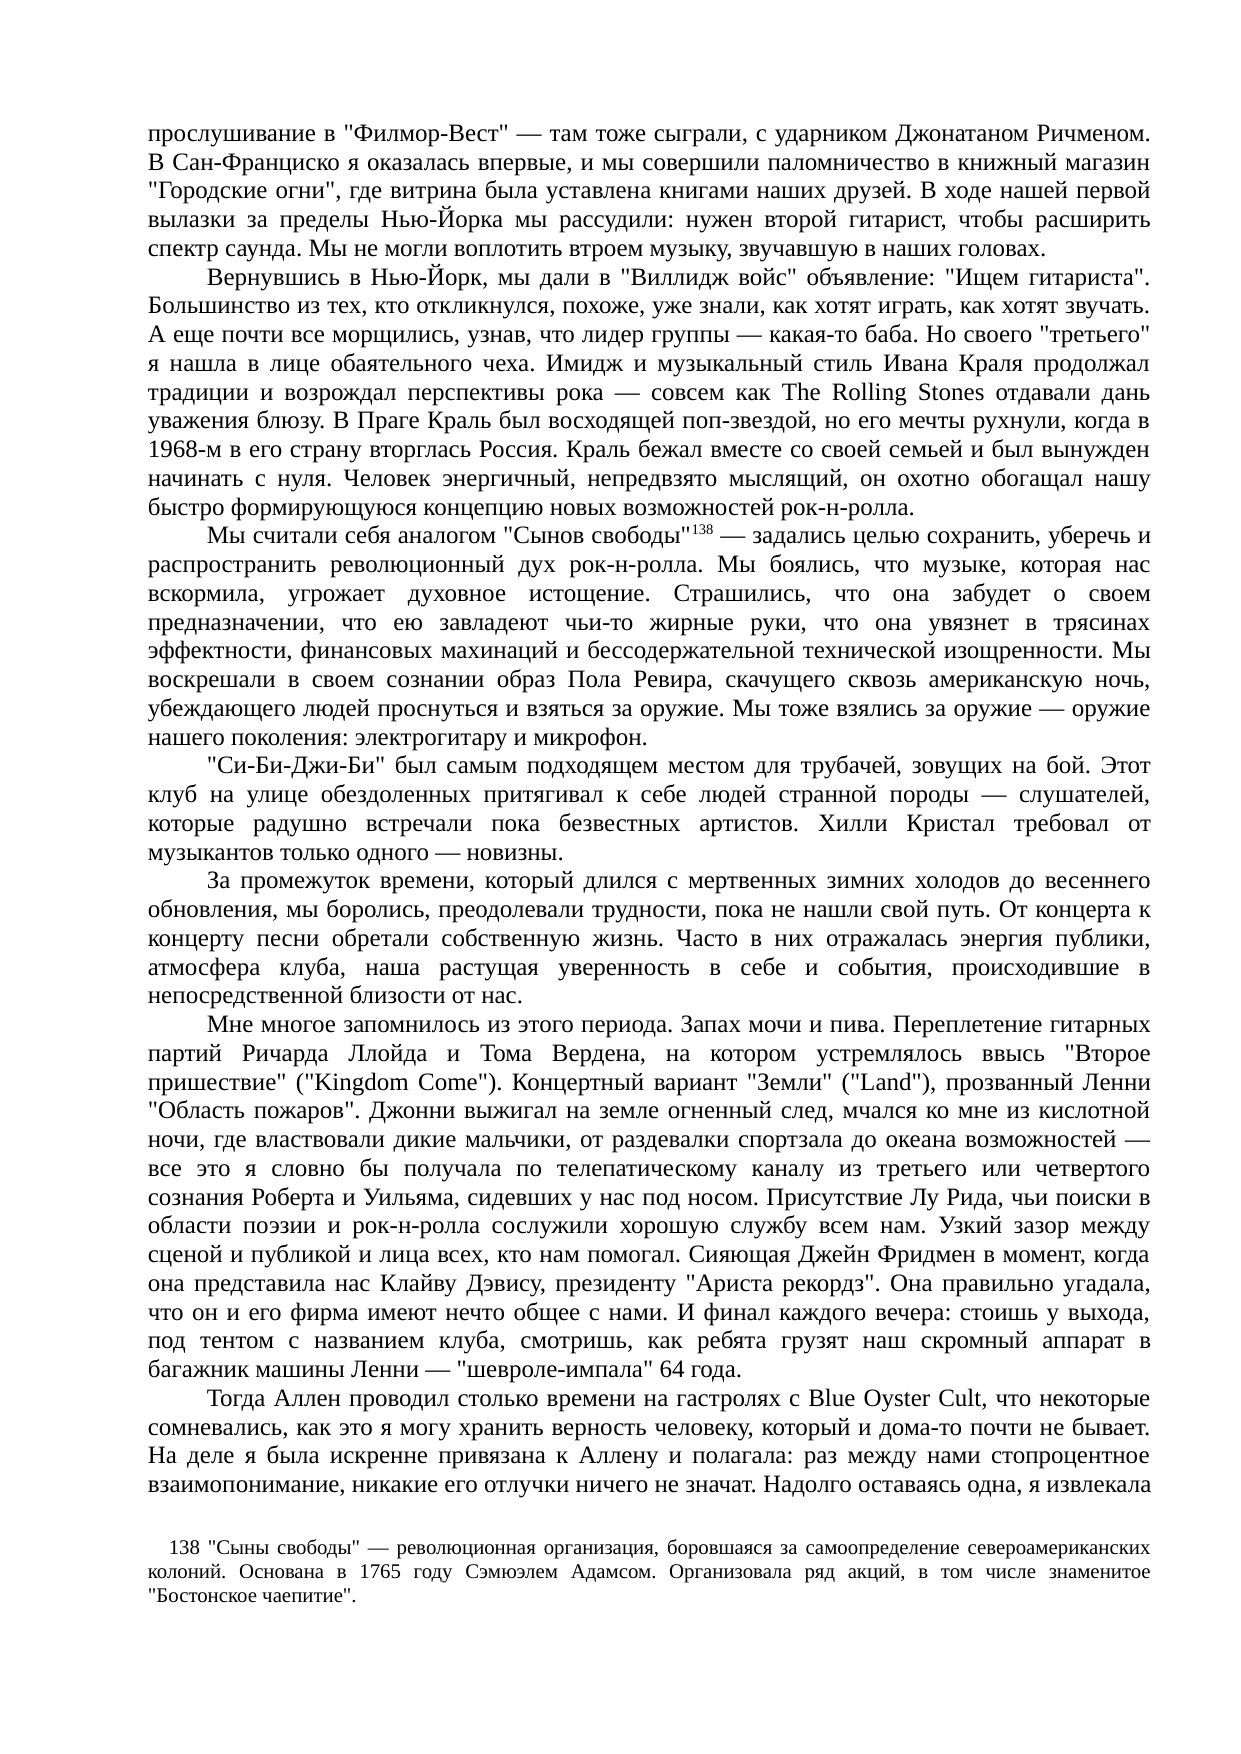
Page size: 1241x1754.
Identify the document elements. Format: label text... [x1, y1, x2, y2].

text Мы считали себя аналогом "Сынов свободы" — задались целью сохранить, уберечь и распространить революционный дух рок-н-ролла. Мы боялись, что музыке, которая нас вскормила, угрожает духовное истощение. Страшились, что она забудет о своем предназначении, что ею завладеют чьи-то жирные руки, что она увязнет в трясинах эффектности, финансовых махинаций и бессодержательной технической изощренности. Мы воскрешали в своем сознании образ Пола Ревира, скачущего сквозь американскую ночь, убеждающего людей проснуться и взяться за оружие. Мы тоже взялись за оружие — оружие нашего поколения: электрогитару и микрофон. [148, 521, 1152, 751]
text Тогда Аллен проводил столько времени на гастролях с Blue Oyster Cult, что некоторые сомневались, как это я могу хранить верность человеку, который и дома-то почти не бывает. На деле я была искренне привязана к Аллену и полагала: раз между нами стопроцентное взаимопонимание, никакие его отлучки ничего не значат. Надолго оставаясь одна, я извлекала [148, 1383, 1152, 1498]
text Вернувшись в Нью-Йорк, мы дали в "Виллидж войс" объявление: "Ищем гитариста". Большинство из тех, кто откликнулся, похоже, уже знали, как хотят играть, как хотят звучать. А еще почти все морщились, узнав, что лидер группы — какая-то баба. Но своего "третьего" я нашла в лице обаятельного чеха. Имидж и музыкальный стиль Ивана Краля продолжал традиции и возрождал перспективы рока — совсем как The Rolling Stones отдавали дань уважения блюзу. В Праге Краль был восходящей поп-звездой, но его мечты рухнули, когда в 1968-м в его страну вторглась Россия. Краль бежал вместе со своей семьей и был вынужден начинать с нуля. Человек энергичный, непредвзято мыслящий, он охотно обогащал нашу быстро формирующуюся концепцию новых возможностей рок-н-ролла. [148, 262, 1152, 521]
text "Сыны свободы" — революционная организация, боровшаяся за самоопределение североамериканских колоний. Основана в 1765 году Сэмюэлем Адамсом. Организовала ряд акций, в том числе знаменитое "Бостонское чаепитие". [148, 1535, 1152, 1607]
text "Си-Би-Джи-Би" был самым подходящем местом для трубачей, зовущих на бой. Этот клуб на улице обездоленных притягивал к себе людей странной породы — слушателей, которые радушно встречали пока безвестных артистов. Хилли Кристал требовал от музыкантов только одного — новизны. [148, 751, 1152, 866]
text За промежуток времени, который длился с мертвенных зимних холодов до весеннего обновления, мы боролись, преодолевали трудности, пока не нашли свой путь. От концерта к концерту песни обретали собственную жизнь. Часто в них отражалась энергия публики, атмосфера клуба, наша растущая уверенность в себе и события, происходившие в непосредственной близости от нас. [148, 866, 1152, 1009]
text прослушивание в "Филмор-Вест" — там тоже сыграли, с ударником Джонатаном Ричменом. В Сан-Франциско я оказалась впервые, и мы совершили паломничество в книжный магазин "Городские огни", где витрина была уставлена книгами наших друзей. В ходе нашей первой вылазки за пределы Нью-Йорка мы рассудили: нужен второй гитарист, чтобы расширить спектр саунда. Мы не могли воплотить втроем музыку, звучавшую в наших головах. [148, 118, 1152, 262]
text Мне многое запомнилось из этого периода. Запах мочи и пива. Переплетение гитарных партий Ричарда Ллойда и Тома Вердена, на котором устремлялось ввысь "Второе пришествие" ("Kingdom Come"). Концертный вариант "Земли" ("Land"), прозванный Ленни "Область пожаров". Джонни выжигал на земле огненный след, мчался ко мне из кислотной ночи, где властвовали дикие мальчики, от раздевалки спортзала до океана возможностей — все это я словно бы получала по телепатическому каналу из третьего или четвертого сознания Роберта и Уильяма, сидевших у нас под носом. Присутствие Лу Рида, чьи поиски в области поэзии и рок-н-ролла сослужили хорошую службу всем нам. Узкий зазор между сценой и публикой и лица всех, кто нам помогал. Сияющая Джейн Фридмен в момент, когда она представила нас Клайву Дэвису, президенту "Ариста рекордз". Она правильно угадала, что он и его фирма имеют нечто общее с нами. И финал каждого вечера: стоишь у выхода, под тентом с названием клуба, смотришь, как ребята грузят наш скромный аппарат в багажник машины Ленни — "шевроле-импала" 64 года. [148, 1009, 1152, 1383]
